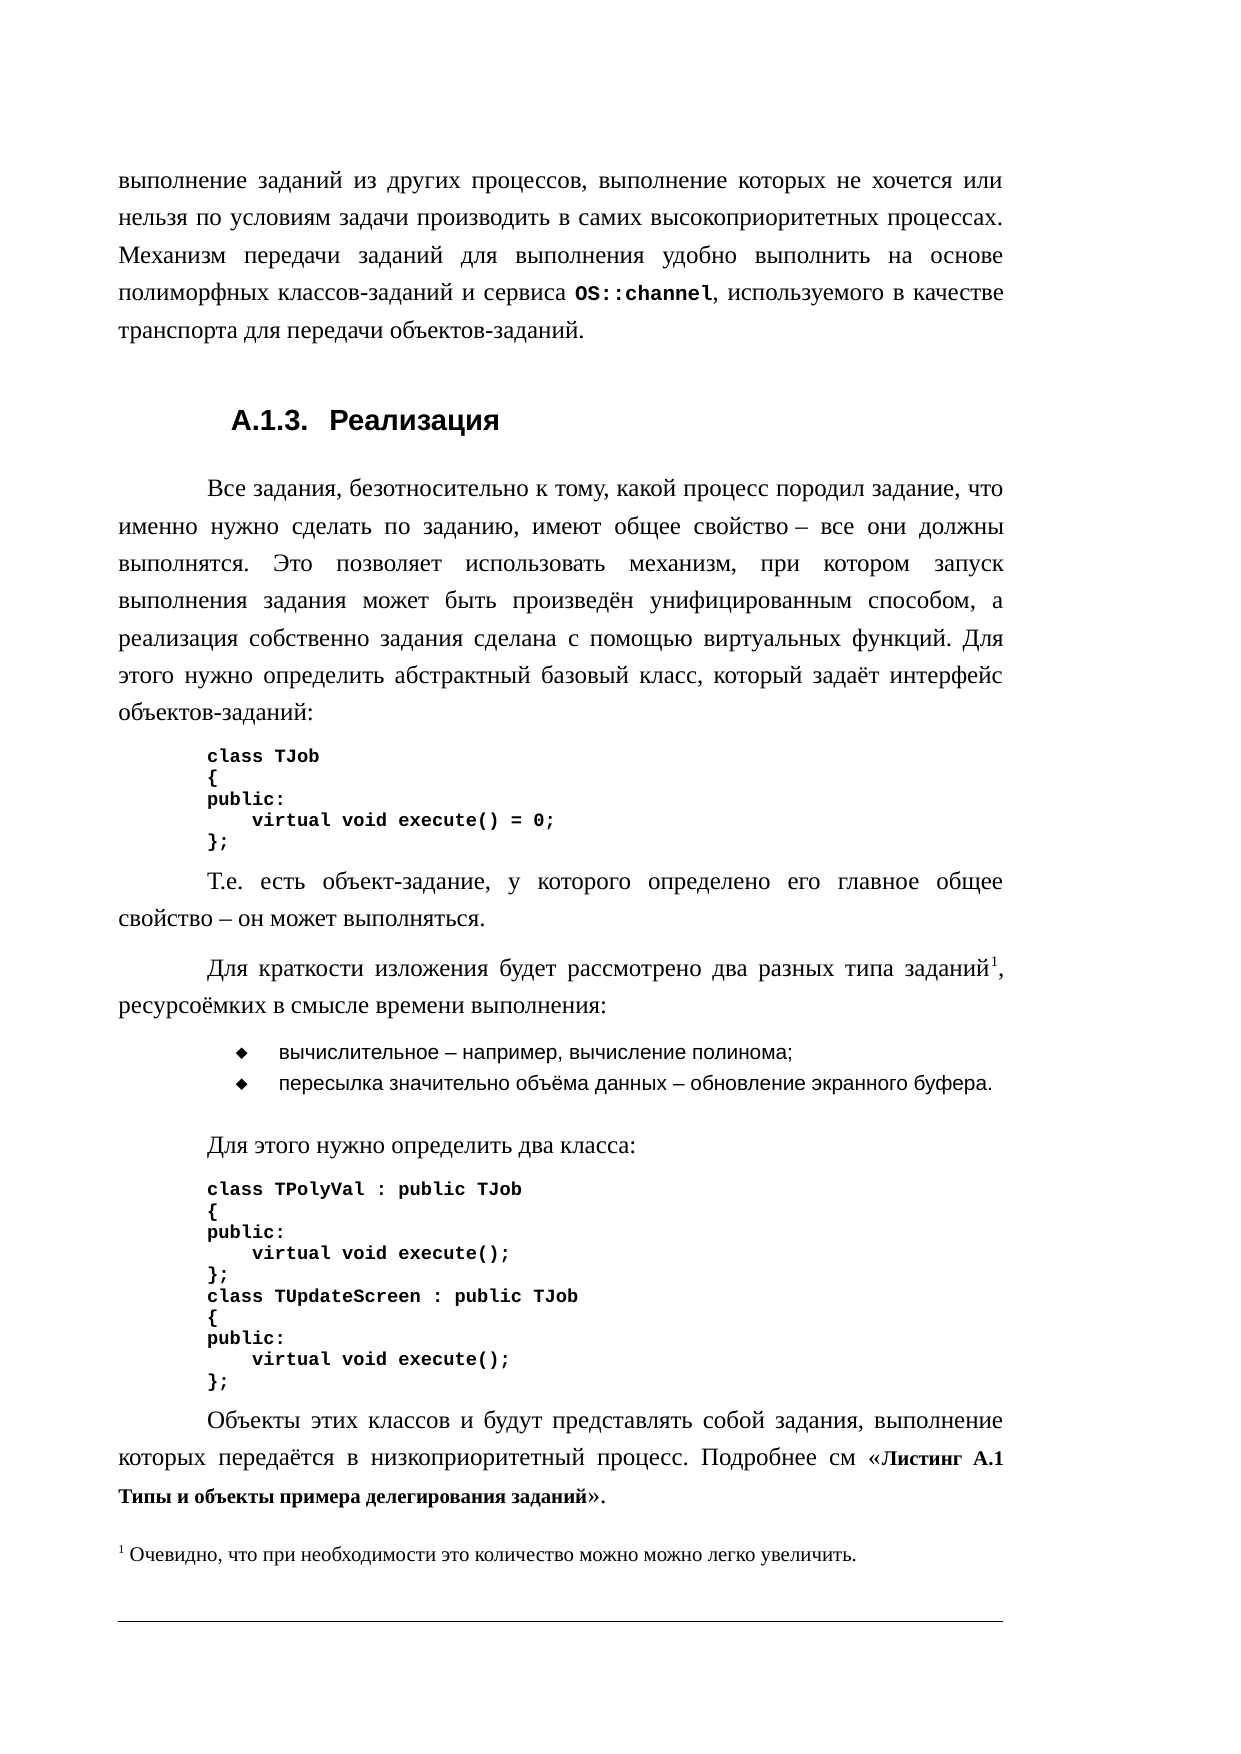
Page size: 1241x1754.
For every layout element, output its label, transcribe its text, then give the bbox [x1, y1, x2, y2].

subtitle Реализация [231, 402, 1004, 436]
list вычислительное – например, вычисление полинома; [236, 1040, 1004, 1064]
text { [118, 768, 1004, 789]
text выполнение заданий из других процессов, выполнение которых не хочется или нельзя по условиям задачи производить в самих высокоприоритетных процессах. Механизм передачи заданий для выполнения удобно выполнить на основе полиморфных классов-заданий и сервиса OS::channel, используемого в качестве транспорта для передачи объектов-заданий. [118, 165, 1004, 344]
text }; [118, 1265, 1004, 1286]
text { [118, 1308, 1004, 1329]
text Очевидно, что при необходимости это количество можно можно легко увеличить. [118, 1542, 1004, 1566]
text public: [118, 1329, 1004, 1350]
text class TPolyVal : public TJob [118, 1180, 1004, 1201]
text Объекты этих классов и будут представлять собой задания, выполнение которых передаётся в низкоприоритетный процесс. Подробнее см «Листинг A.1 Типы и объекты примера делегирования заданий». [118, 1405, 1004, 1508]
text class TUpdateScreen : public TJob [118, 1286, 1004, 1308]
list пересылка значительно объёма данных – обновление экранного буфера. [236, 1070, 1004, 1094]
text public: [118, 1223, 1004, 1244]
text Все задания, безотносительно к тому, какой процесс породил задание, что именно нужно сделать по заданию, имеют общее свойство – все они должны выполнятся. Это позволяет использовать механизм, при котором запуск выполнения задания может быть произведён унифицированным способом, а реализация собственно задания сделана с помощью виртуальных функций. Для этого нужно определить абстрактный базовый класс, который задаёт интерфейс объектов-заданий: [118, 473, 1004, 726]
text Т.е. есть объект-задание, у которого определено его главное общее свойство – он может выполняться. [118, 866, 1004, 932]
text virtual void execute() = 0; [118, 811, 1004, 832]
text }; [118, 832, 1004, 853]
text }; [118, 1371, 1004, 1393]
text Для краткости изложения будет рассмотрено два разных типа заданий, ресурсоёмких в смысле времени выполнения: [118, 953, 1004, 1019]
text virtual void execute(); [118, 1244, 1004, 1265]
text class TJob [118, 747, 1004, 768]
text Для этого нужно определить два класса: [118, 1130, 1004, 1159]
text public: [118, 789, 1004, 811]
text { [118, 1201, 1004, 1223]
text virtual void execute(); [118, 1350, 1004, 1371]
